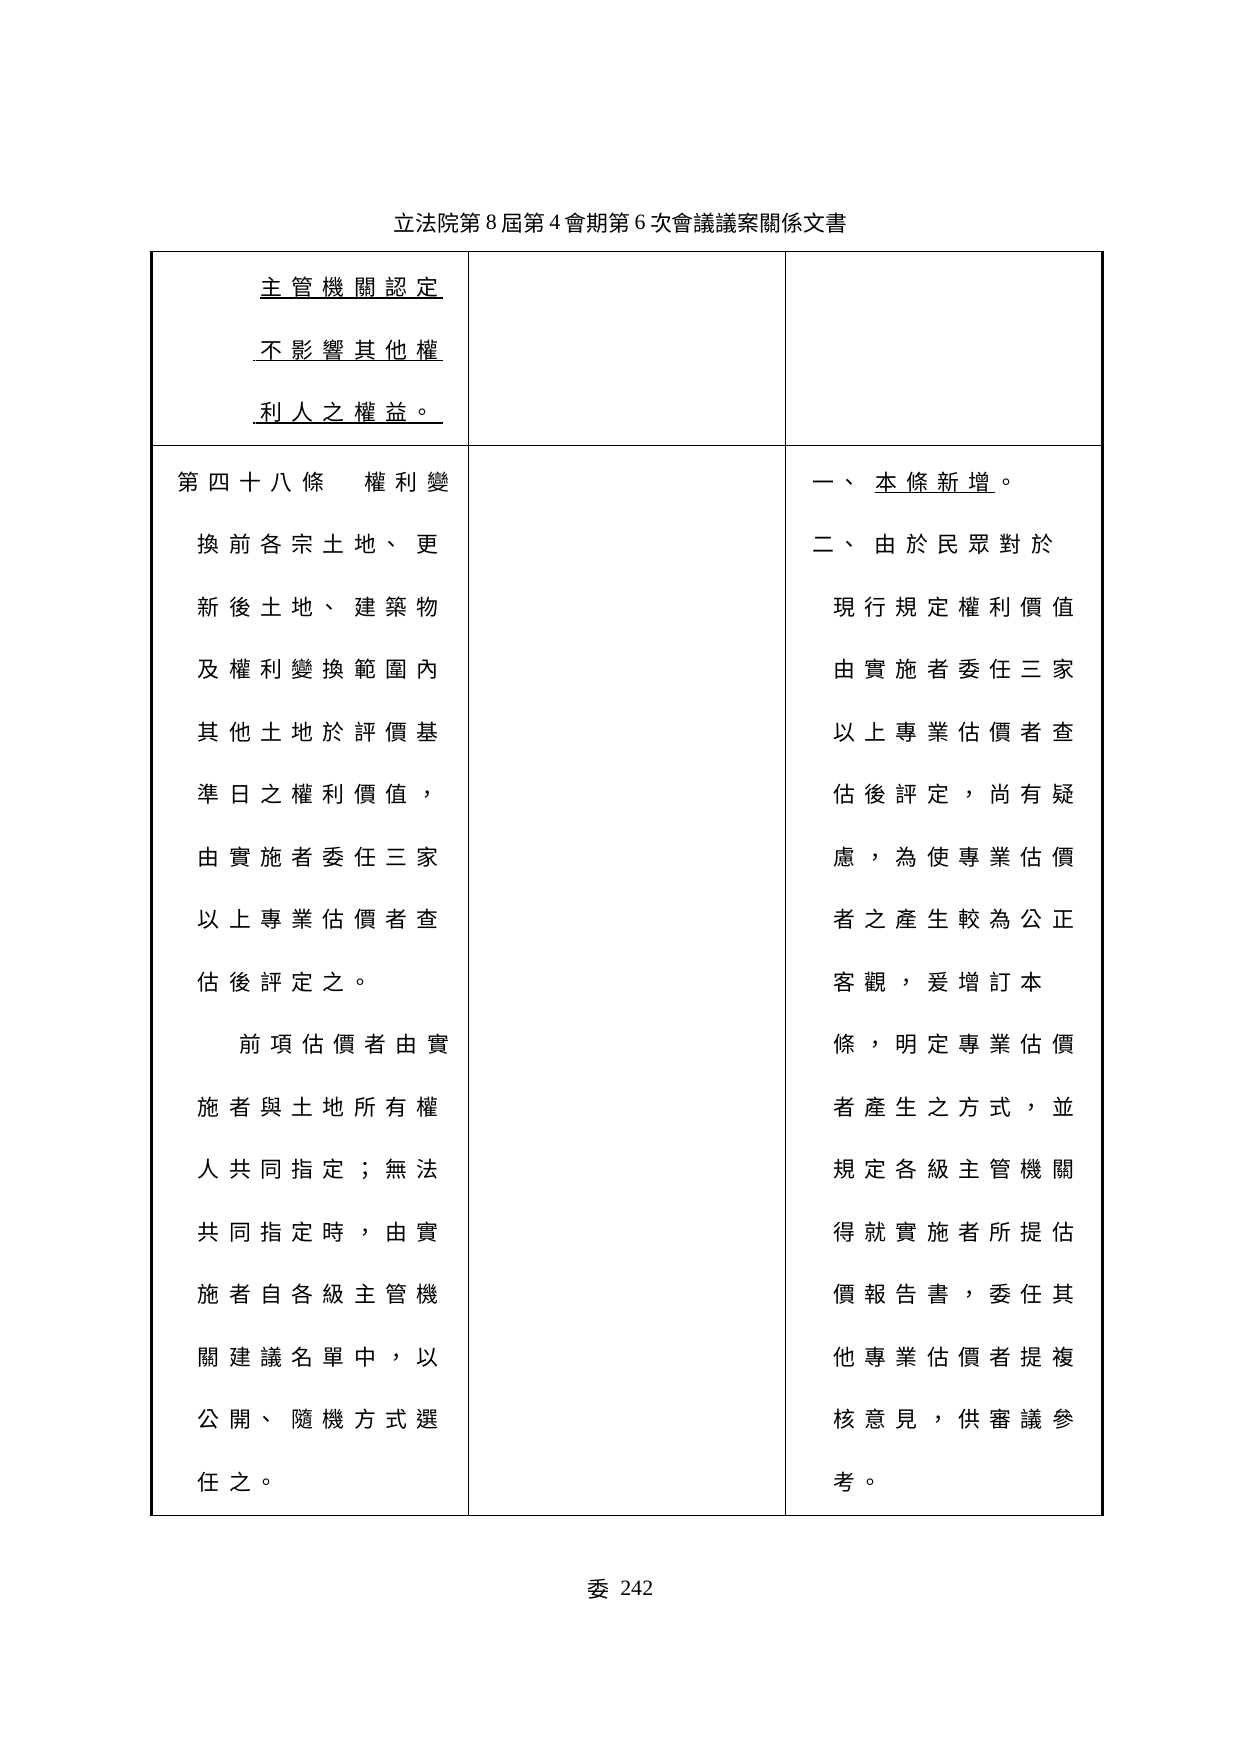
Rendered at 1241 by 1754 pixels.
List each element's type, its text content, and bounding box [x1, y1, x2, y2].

table_cell 第四十八條 權利變換前各宗土地、更新後土地、建築物及權利變換範圍內其他土地於評價基準日之權利價值，由實施者委任三家以上專業估價者查估後評定之。 前項估價者由實施者與土地所有權人共同指定；無法共同指定時，由實施者自各級主管機關建議名單中，以公開、隨機方式選任之。 [153, 446, 468, 1514]
table_cell [786, 252, 1101, 445]
table_cell [469, 252, 785, 445]
table_cell 主管機關認定不影響其他權利人之權益。 [153, 252, 468, 445]
table_cell 一、本條新增。 二、由於民眾對於現行規定權利價值由實施者委任三家以上專業估價者查估後評定，尚有疑慮，為使專業估價者之產生較為公正客觀，爰增訂本條，明定專業估價者產生之方式，並規定各級主管機關得就實施者所提估價報告書，委任其他專業估價者提複核意見，供審議參考。 [786, 446, 1101, 1514]
table_cell [469, 446, 785, 1514]
